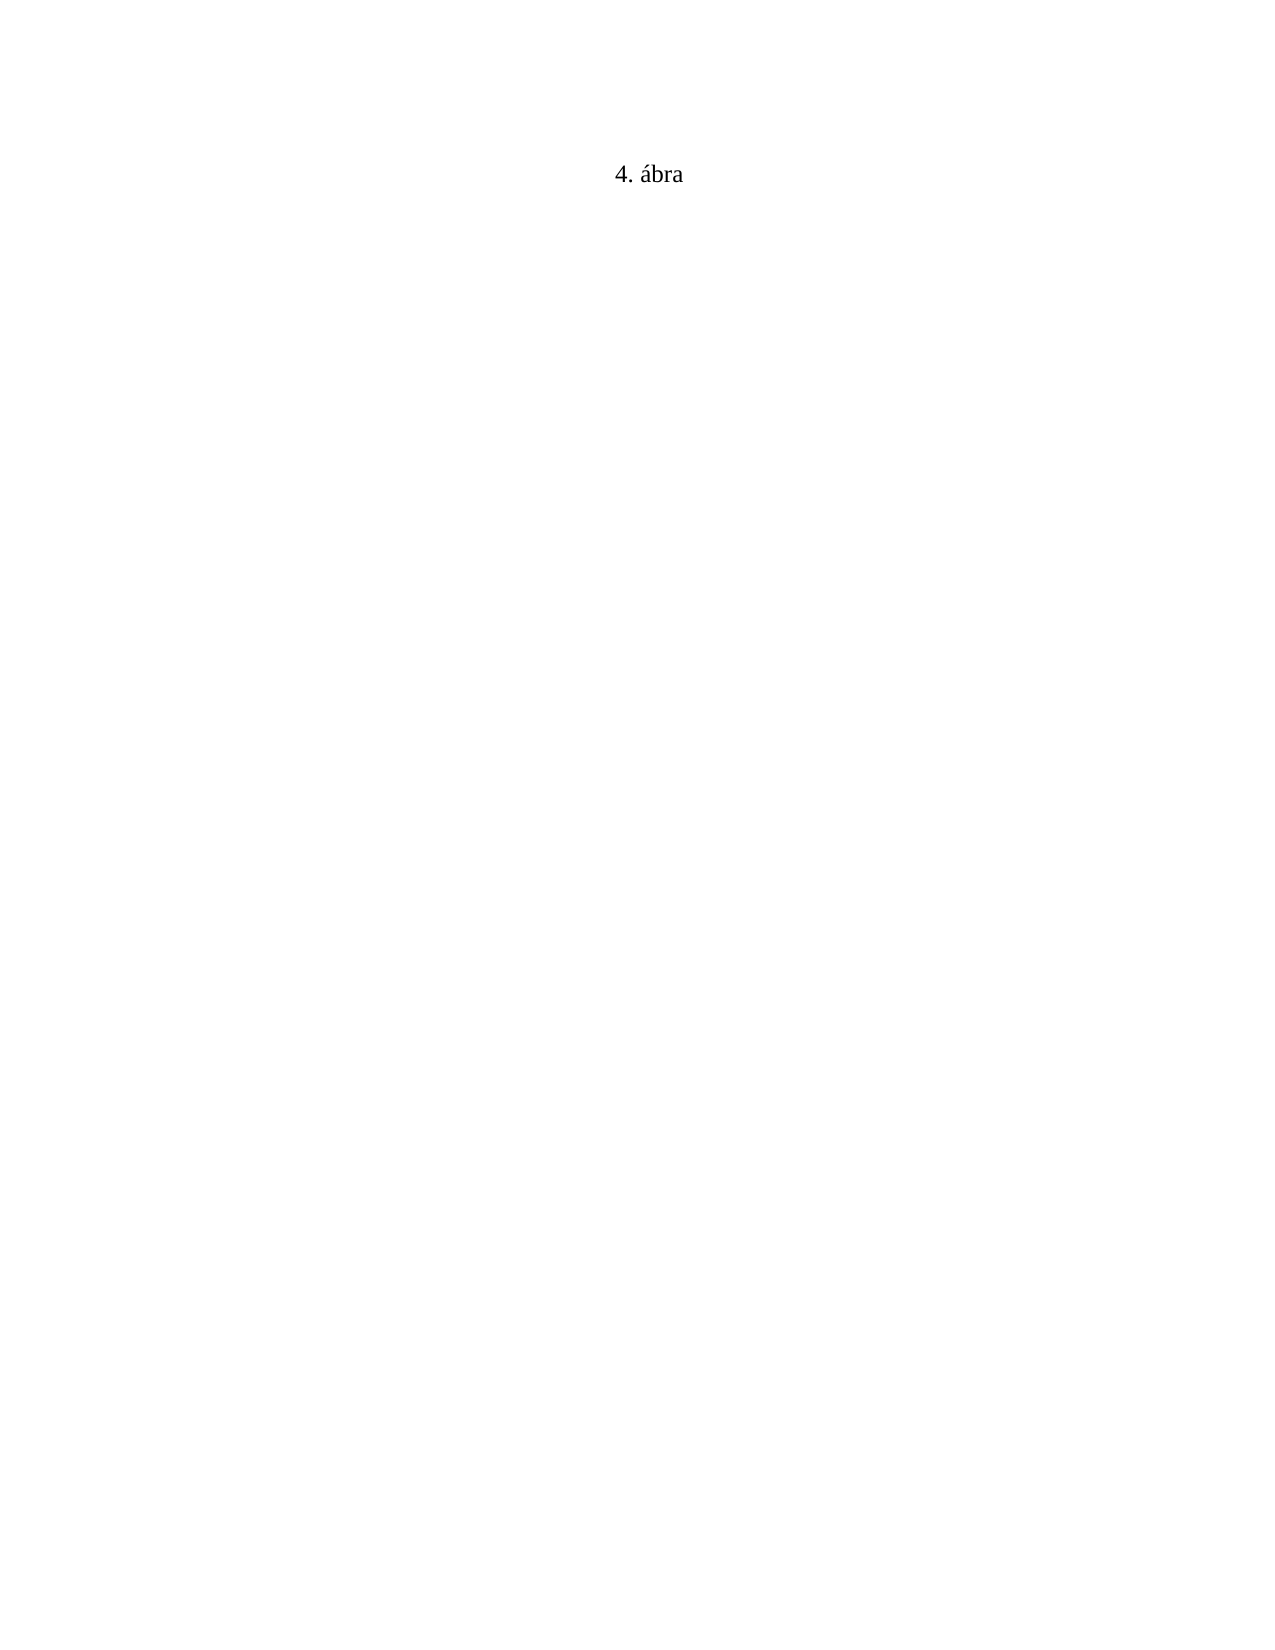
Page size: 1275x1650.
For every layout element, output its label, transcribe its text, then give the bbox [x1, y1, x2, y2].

list 4. ábra [142, 159, 1156, 188]
